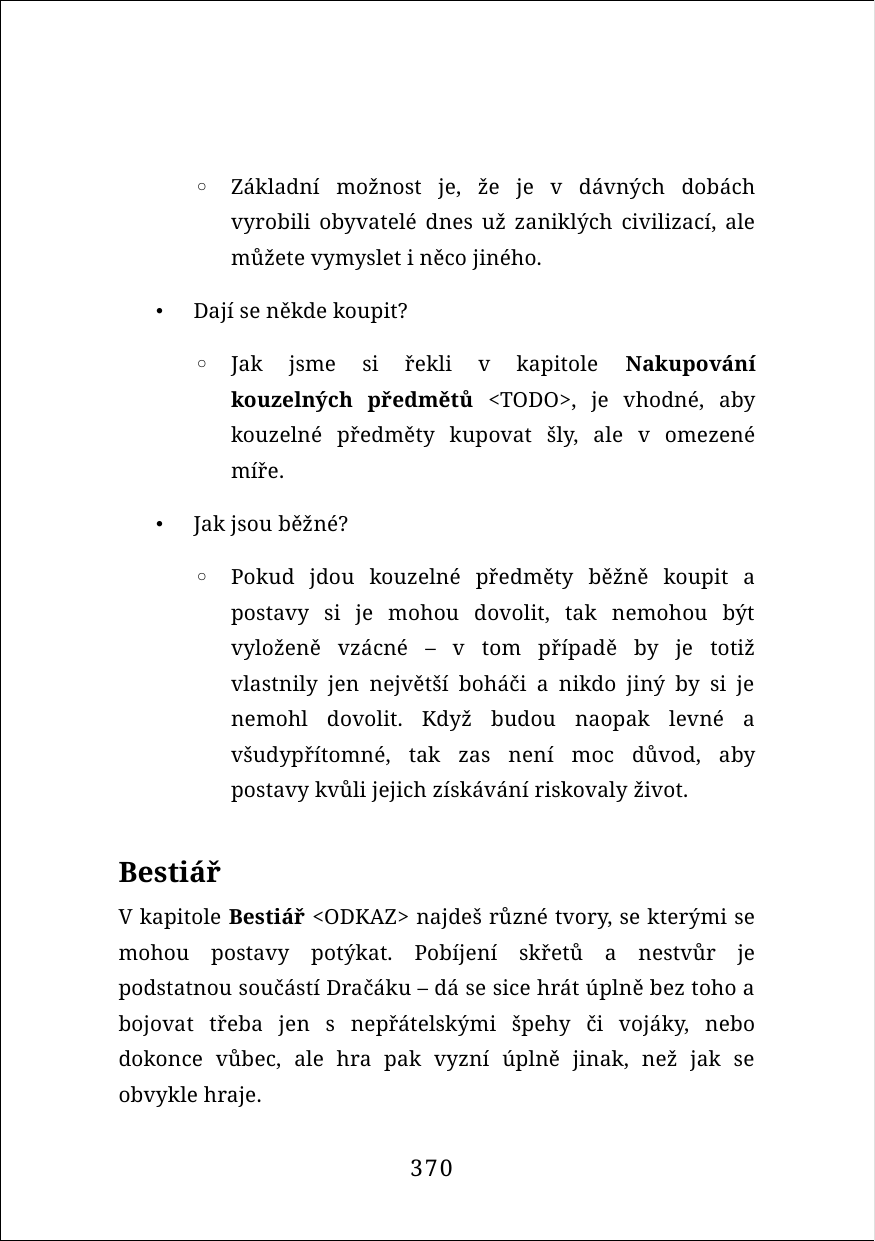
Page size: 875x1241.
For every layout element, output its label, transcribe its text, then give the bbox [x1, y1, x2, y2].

subtitle Bestiář [118, 852, 756, 891]
list Jak jsou běžné? [156, 509, 756, 537]
list Dají se někde koupit? [156, 296, 756, 324]
list Základní možnost je, že je v dávných dobách vyrobili obyvatelé dnes už zaniklých civilizací, ale můžete vymyslet i něco jiného. [193, 172, 756, 271]
list Pokud jdou kouzelné předměty běžně koupit a postavy si je mohou dovolit, tak nemohou být vyloženě vzácné – v tom případě by je totiž vlastnily jen největší boháči a nikdo jiný by si je nemohl dovolit. Když budou naopak levné a všudypřítomné, tak zas není moc důvod, aby postavy kvůli jejich získávání riskovaly život. [193, 562, 756, 804]
list Jak jsme si řekli v kapitole Nakupování kouzelných předmětů <TODO>, je vhodné, aby kouzelné předměty kupovat šly, ale v omezené míře. [193, 349, 756, 484]
text V kapitole Bestiář <ODKAZ> najdeš různé tvory, se kterými se mohou postavy potýkat. Pobíjení skřetů a nestvůr je podstatnou součástí Dračáku – dá se sice hrát úplně bez toho a bojovat třeba jen s nepřátelskými špehy či vojáky, nebo dokonce vůbec, ale hra pak vyzní úplně jinak, než jak se obvykle hraje. [118, 902, 756, 1108]
